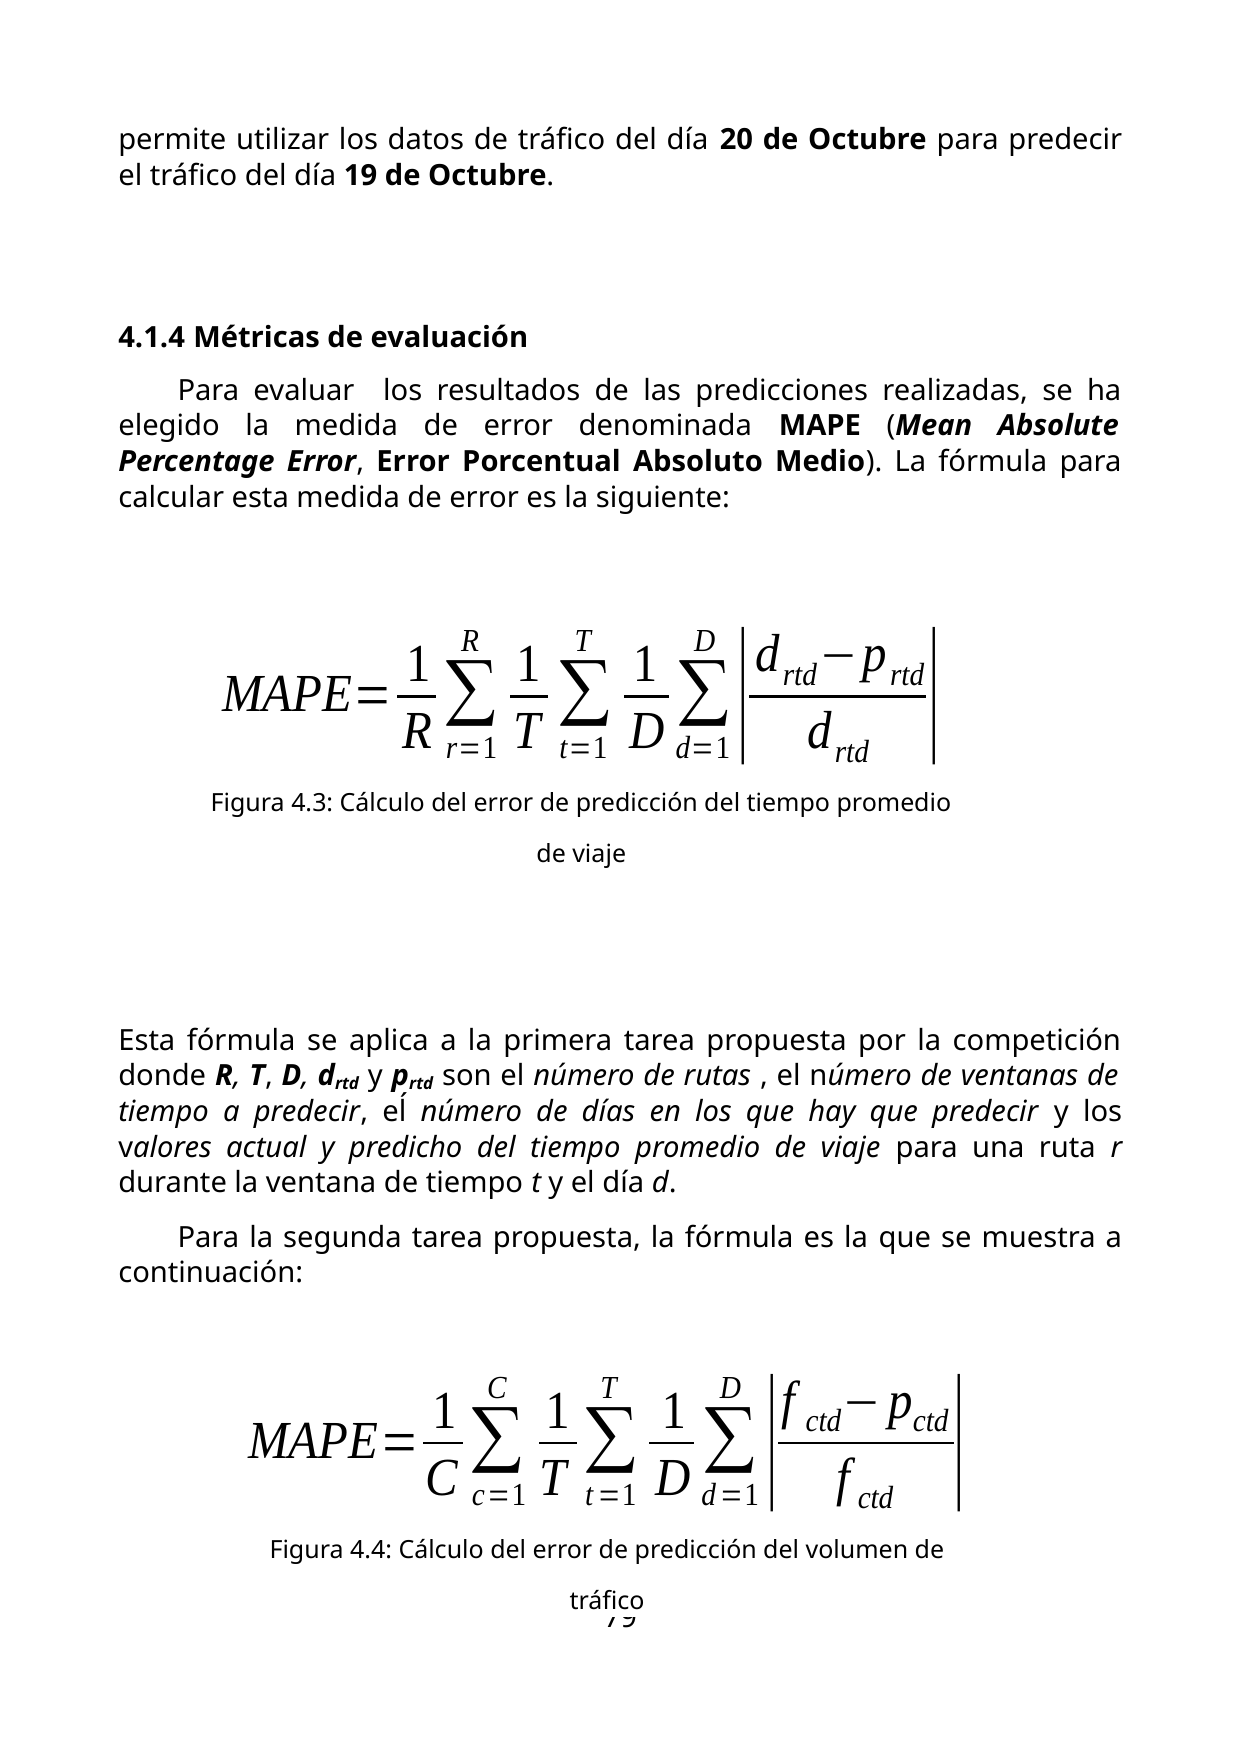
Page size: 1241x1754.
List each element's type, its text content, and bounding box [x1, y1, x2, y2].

text permite utilizar los datos de tráfico del día 20 de Octubre para predecir el tráfico del día 19 de Octubre. [118, 118, 1122, 193]
subtitle Métricas de evaluación [118, 317, 1122, 356]
text Para evaluar los resultados de las predicciones realizadas, se ha elegido la medida de error denominada MAPE (Mean Absolute Percentage Error, Error Porcentual Absoluto Medio). La fórmula para calcular esta medida de error es la siguiente: [118, 369, 1122, 516]
text Para la segunda tarea propuesta, la fórmula es la que se muestra a continuación: [118, 1216, 1122, 1291]
text Esta fórmula se aplica a la primera tarea propuesta por la competición donde R, T, D, drtd y prtd ​son el número de rutas , el número de ventanas de tiempo a predecir, eĺ número de días en los que hay que predecir y los valores actual y predicho del tiempo promedio de viaje para una ruta r durante la ventana de tiempo t y el día d. [118, 1019, 1122, 1201]
text Figura 4.3: Cálculo del error de predicción del tiempo promedio de viaje [207, 621, 955, 870]
text Figura 4.4: Cálculo del error de predicción del volumen de tráfico [233, 1368, 981, 1617]
